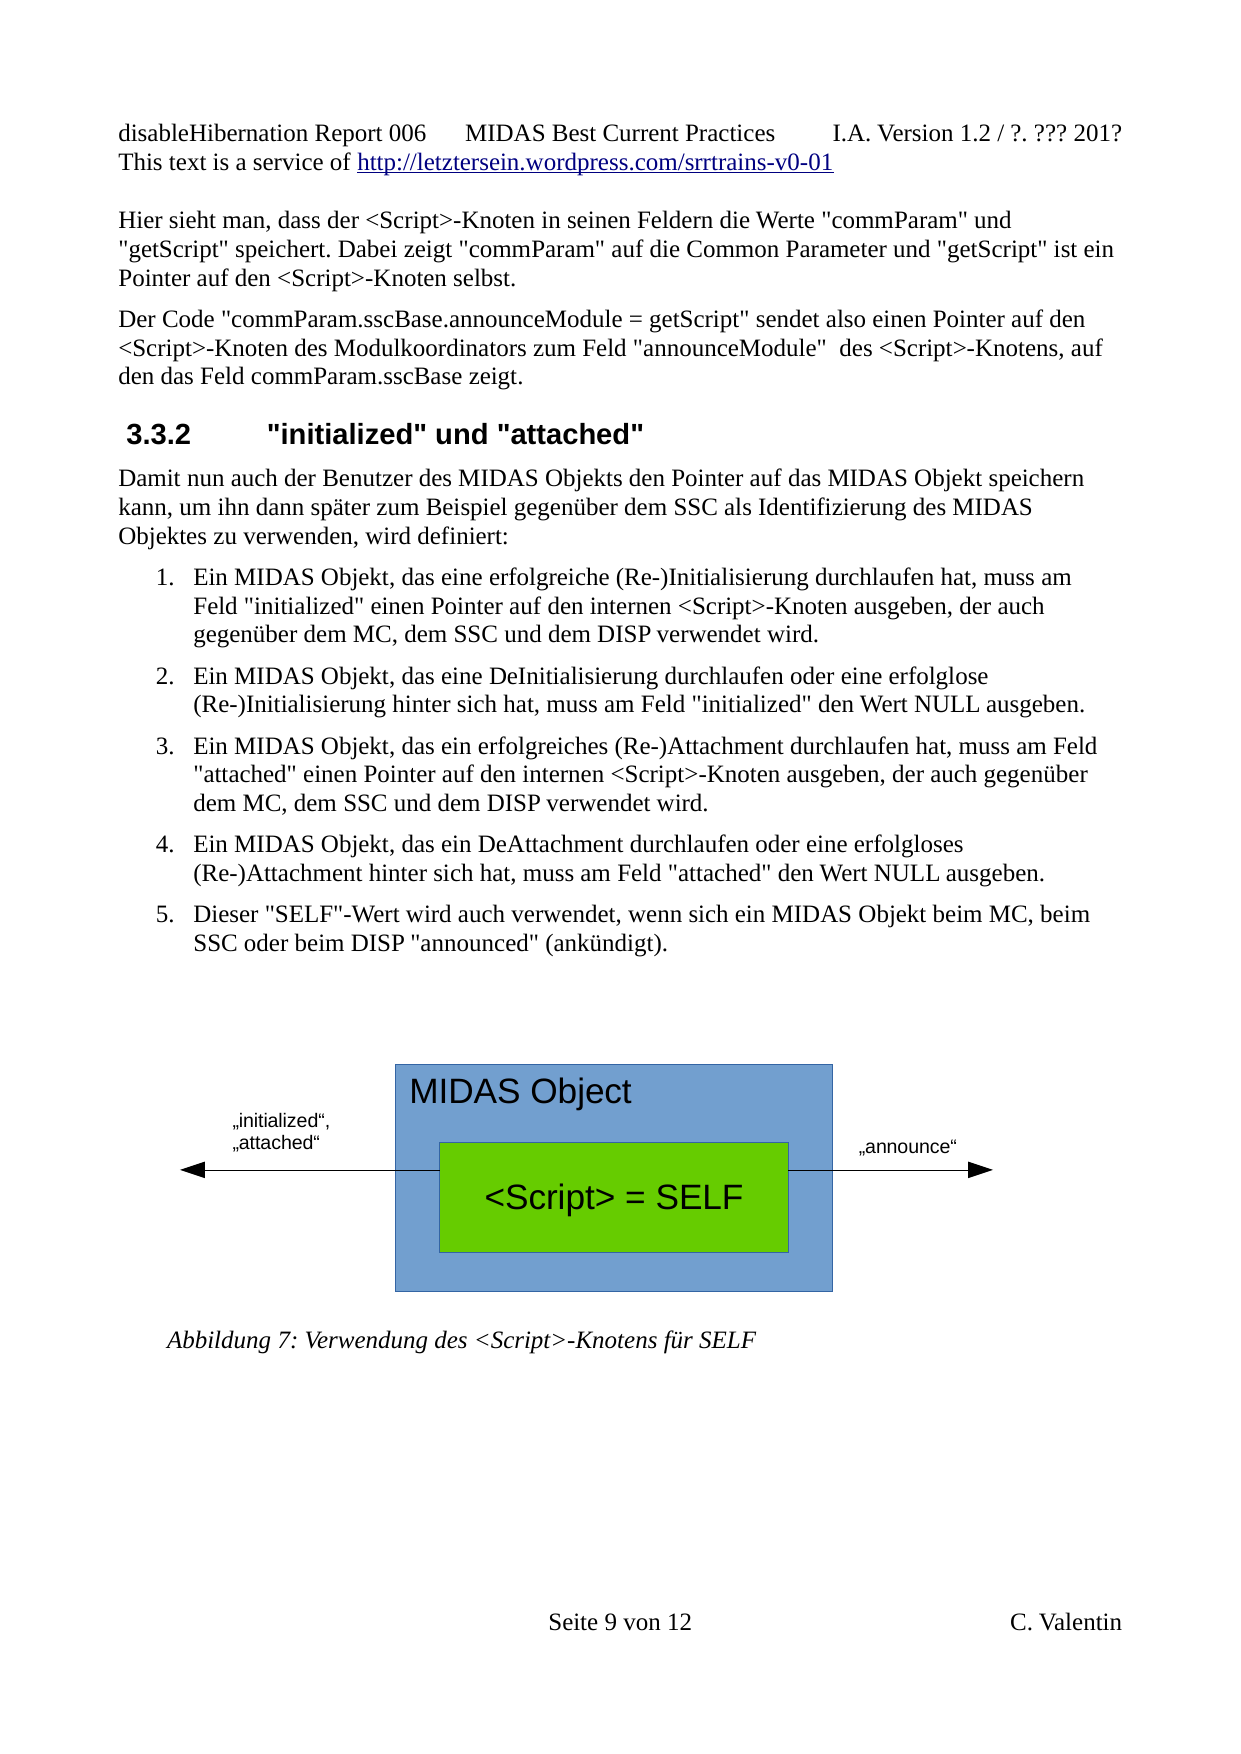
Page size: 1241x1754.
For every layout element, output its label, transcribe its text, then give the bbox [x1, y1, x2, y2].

list Ein MIDAS Objekt, das eine DeInitialisierung durchlaufen oder eine erfolglose (Re-)Initialisierung hinter sich hat, muss am Feld "initialized" den Wert NULL ausgeben. [156, 661, 1122, 718]
list Ein MIDAS Objekt, das eine erfolgreiche (Re-)Initialisierung durchlaufen hat, muss am Feld "initialized" einen Pointer auf den internen <Script>-Knoten ausgeben, der auch gegenüber dem MC, dem SSC und dem DISP verwendet wird. [156, 562, 1122, 648]
subtitle "initialized" und "attached" [118, 417, 1122, 451]
text Der Code "commParam.sscBase.announceModule = getScript" sendet also einen Pointer auf den <Script>-Knoten des Modulkoordinators zum Feld "announceModule" des <Script>-Knotens, auf den das Feld commParam.sscBase zeigt. [118, 304, 1122, 390]
text Hier sieht man, dass der <Script>-Knoten in seinen Feldern die Werte "commParam" und "getScript" speichert. Dabei zeigt "commParam" auf die Common Parameter und "getScript" ist ein Pointer auf den <Script>-Knoten selbst. [118, 205, 1122, 291]
list Dieser "SELF"-Wert wird auch verwendet, wenn sich ein MIDAS Objekt beim MC, beim SSC oder beim DISP "announced" (ankündigt). [156, 899, 1122, 957]
text Damit nun auch der Benutzer des MIDAS Objekts den Pointer auf das MIDAS Objekt speichern kann, um ihn dann später zum Beispiel gegenüber dem SSC als Identifizierung des MIDAS Objektes zu verwenden, wird definiert: [118, 463, 1122, 549]
text Abbildung 7: Verwendung des <Script>-Knotens für SELF [167, 1307, 1000, 1354]
list Ein MIDAS Objekt, das ein erfolgreiches (Re-)Attachment durchlaufen hat, muss am Feld "attached" einen Pointer auf den internen <Script>-Knoten ausgeben, der auch gegenüber dem MC, dem SSC und dem DISP verwendet wird. [156, 731, 1122, 817]
list Ein MIDAS Objekt, das ein DeAttachment durchlaufen oder eine erfolgloses (Re-)Attachment hinter sich hat, muss am Feld "attached" den Wert NULL ausgeben. [156, 829, 1122, 887]
